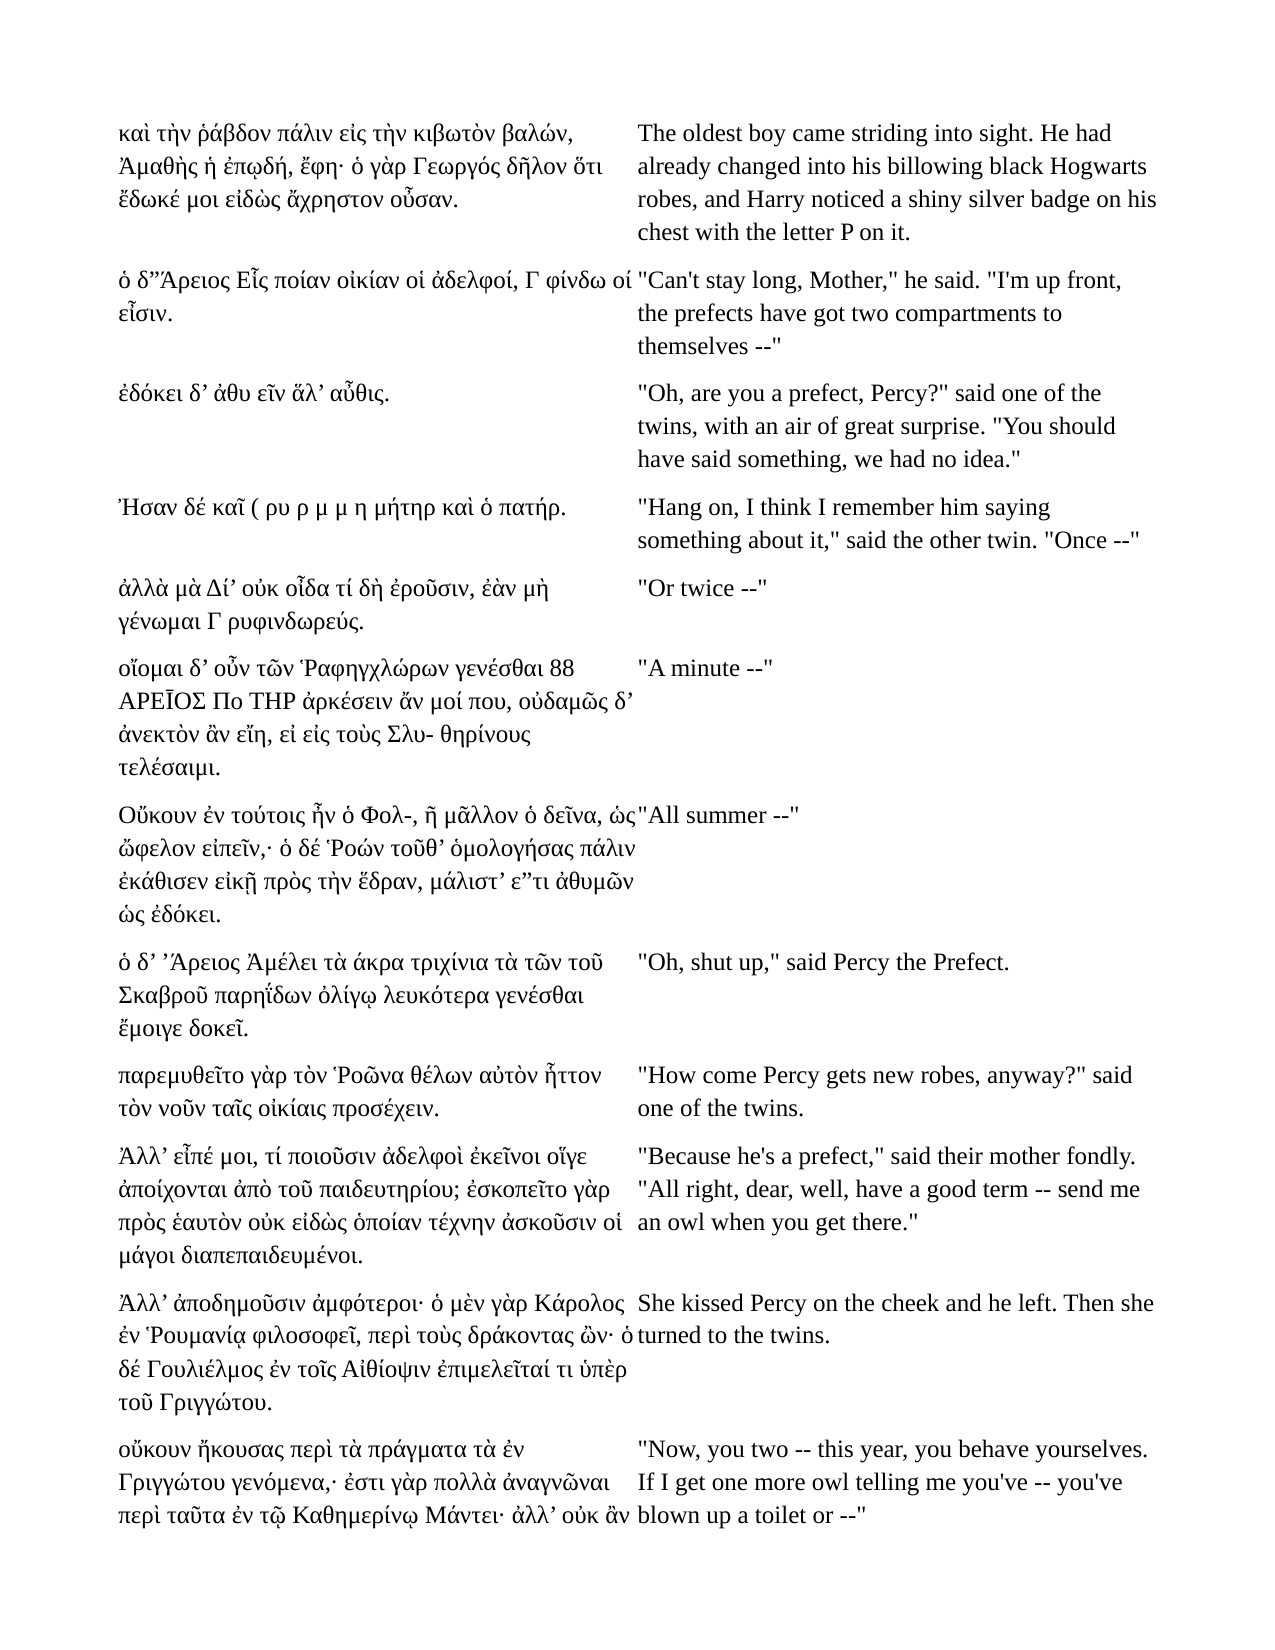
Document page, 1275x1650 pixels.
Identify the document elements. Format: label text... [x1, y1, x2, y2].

table_cell Ἀλλ’ ἀποδημοῦσιν ἀμφότεροι· ὁ μὲν γὰρ Κάρολος ἐν Ῥουμανίᾳ φιλοσοφεῖ, περὶ τοὺς δράκοντας ὢν· ὁ δέ Γουλιέλμος ἐν τοῖς Αἰθίοψιν ἐπιμελεῖταί τι ὑπὲρ τοῦ Γριγγώτου. [118, 1288, 637, 1434]
table_cell "Can't stay long, Mother," he said. "I'm up front, the prefects have got two compartments to themselves --" [638, 265, 1157, 378]
table_cell ὁ δ”Άρειος Εἷς ποίαν οἰκίαν οἱ ἀδελφοί, Γ φίνδω οί εἶσιν. [118, 265, 637, 378]
table_cell She kissed Percy on the cheek and he left. Then she turned to the twins. [638, 1288, 1157, 1434]
table_cell "How come Percy gets new robes, anyway?" said one of the twins. [638, 1060, 1157, 1141]
table_cell ἀλλὰ μὰ Δί’ οὐκ οἶδα τί δὴ ἐροῦσιν, ἐὰν μὴ γένωμαι Γ ρυφινδωρεύς. [118, 573, 637, 653]
table_cell ὁ δ’ ’Άρειος Ἀμέλει τὰ άκρα τριχίνια τὰ τῶν τοῦ Σκαβροῦ παρηΐδων ὀλίγῳ λευκότερα γενέσθαι ἔμοιγε δοκεῖ. [118, 947, 637, 1060]
table_cell The oldest boy came striding into sight. He had already changed into his billowing black Hogwarts robes, and Harry noticed a shiny silver badge on his chest with the letter P on it. [638, 118, 1157, 265]
table_cell "Hang on, I think I remember him saying something about it," said the other twin. "Once --" [638, 492, 1157, 573]
table_cell παρεμυθεῖτο γὰρ τὸν Ῥοῶνα θέλων αὐτὸν ἧττον τὸν νοῦν ταῖς οἰκίαις προσέχειν. [118, 1060, 637, 1141]
table_cell οἴομαι δ’ οὖν τῶν Ῥαφηγχλώρων γενέσθαι 88 ΑΡΕῙΟΣ Πο ΤΗΡ ἀρκέσειν ἄν μοί που, οὐδαμῶς δ’ ἀνεκτὸν ἂν εἴη, εἰ εἰς τοὺς Σλυ- θηρίνους τελέσαιμι. [118, 653, 637, 800]
table_cell "A minute --" [638, 653, 1157, 800]
table_cell "Or twice --" [638, 573, 1157, 653]
table_cell Οὔκουν ἐν τούτοις ἦν ὁ Φολ-, ῆ μᾶλλον ὁ δεῖνα, ὡς ὤφελον εἰπεῖν,· ὁ δέ Ῥοών τοῦθ’ ὁμολογήσας πάλιν ἐκάθισεν εἰκῇ πρὸς τὴν ἕδραν, μάλιστ’ ε”τι ἀθυμῶν ὡς ἐδόκει. [118, 800, 637, 947]
table_cell "Now, you two -- this year, you behave yourselves. If I get one more owl telling me you've -- you've blown up a toilet or --" [638, 1434, 1157, 1529]
table_cell "Because he's a prefect," said their mother fondly. "All right, dear, well, have a good term -- send me an owl when you get there." [638, 1141, 1157, 1288]
table_cell "All summer --" [638, 800, 1157, 947]
table_cell ἐδόκει δ’ ἀθυ εῖν ἅλ’ αὖθις. [118, 379, 637, 492]
table_cell "Oh, shut up," said Percy the Prefect. [638, 947, 1157, 1060]
table_cell οὔκουν ἤκουσας περὶ τὰ πράγματα τὰ ἐν Γριγγώτου γενόμενα,· ἐστι γὰρ πολλὰ ἀναγνῶναι περὶ ταῦτα ἐν τῷ Καθημερίνῳ Μάντει· ἀλλ’ οὐκ ἂν [118, 1434, 637, 1529]
table_cell καὶ τὴν ῥάβδον πάλιν εἰς τὴν κιβωτὸν βαλών, Ἀμαθὴς ἡ ἐπῳδή, ἔφη· ὁ γὰρ Γεωργός δῆλον ὅτι ἔδωκέ μοι εἰδὼς ἄχρηστον οὖσαν. [118, 118, 637, 265]
table_cell Ἀλλ’ εἶπέ μοι, τί ποιοῦσιν ἀδελφοὶ ἐκεῖνοι οἵγε ἀποίχονται ἀπὸ τοῦ παιδευτηρίου; ἐσκοπεῖτο γὰρ πρὸς ἑαυτὸν οὐκ εἰδὼς ὁποίαν τέχνην ἀσκοῦσιν οἱ μάγοι διαπεπαιδευμένοι. [118, 1141, 637, 1288]
table_cell "Oh, are you a prefect, Percy?" said one of the twins, with an air of great surprise. "You should have said something, we had no idea." [638, 379, 1157, 492]
table_cell Ἠσαν δέ καῖ ( ρυ ρ μ μ η μήτηρ καὶ ὁ πατήρ. [118, 492, 637, 573]
